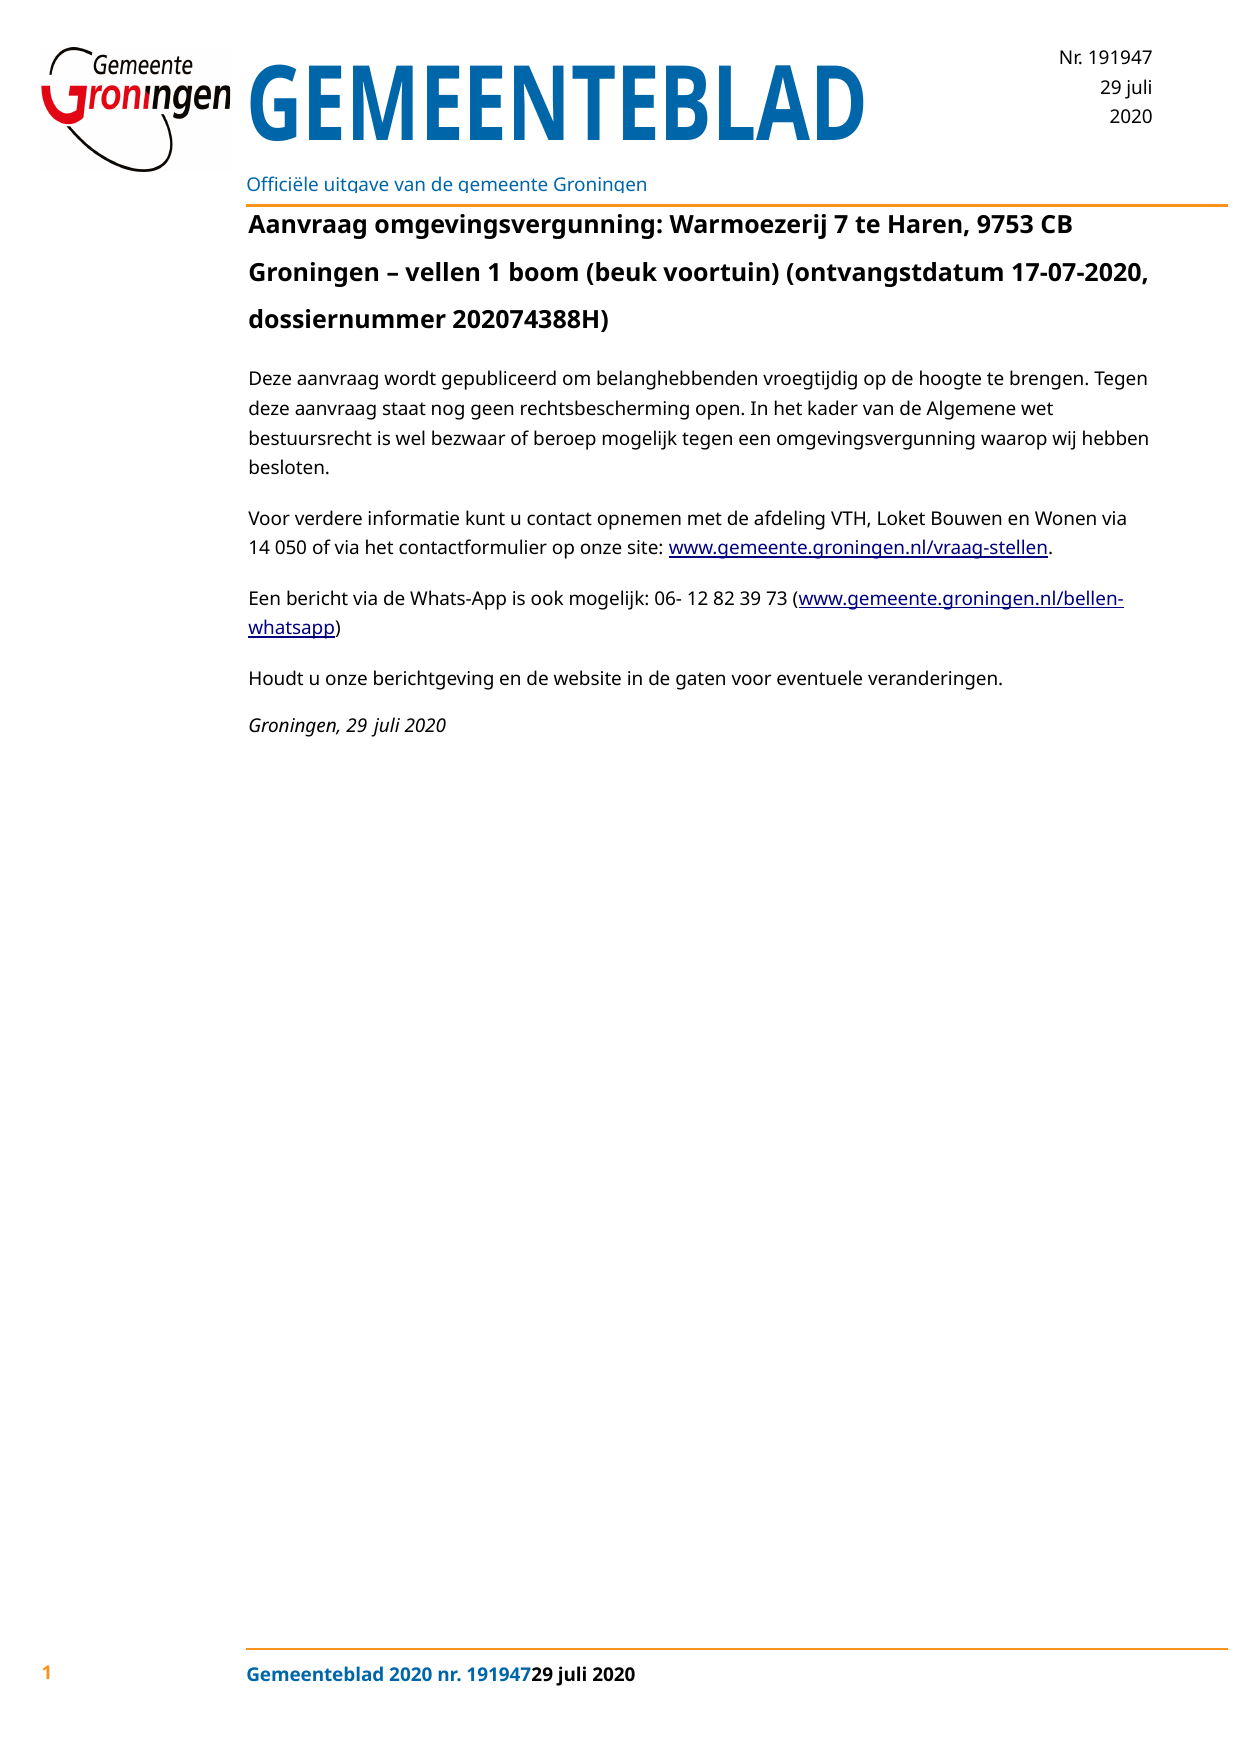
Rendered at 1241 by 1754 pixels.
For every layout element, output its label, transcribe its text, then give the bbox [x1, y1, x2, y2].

text Houdt u onze berichtgeving en de website in de gaten voor eventuele veranderingen. [248, 665, 1152, 690]
text Groningen, 29 juli 2020 [248, 712, 1152, 738]
text Voor verdere informatie kunt u contact opnemen met de afdeling VTH, Loket Bouwen en Wonen via 14 050 of via het contactformulier op onze site: www.gemeente.groningen.nl/vraag-stellen. [248, 505, 1152, 560]
text Deze aanvraag wordt gepubliceerd om belanghebbenden vroegtijdig op de hoogte te brengen. Tegen deze aanvraag staat nog geen rechtsbescherming open. In het kader van de Algemene wet bestuursrecht is wel bezwaar of beroep mogelijk tegen een omgevingsvergunning waarop wij hebben besloten. [248, 366, 1152, 480]
picture [41, 47, 231, 172]
text Aanvraag omgevingsvergunning: Warmoezerij 7 te Haren, 9753 CB Groningen – vellen 1 boom (beuk voortuin) (ontvangstdatum 17-07-2020, dossiernummer 202074388H) [248, 207, 1152, 336]
text Een bericht via de Whats-App is ook mogelijk: 06- 12 82 39 73 (www.gemeente.groningen.nl/bellen-whatsapp) [248, 585, 1152, 640]
